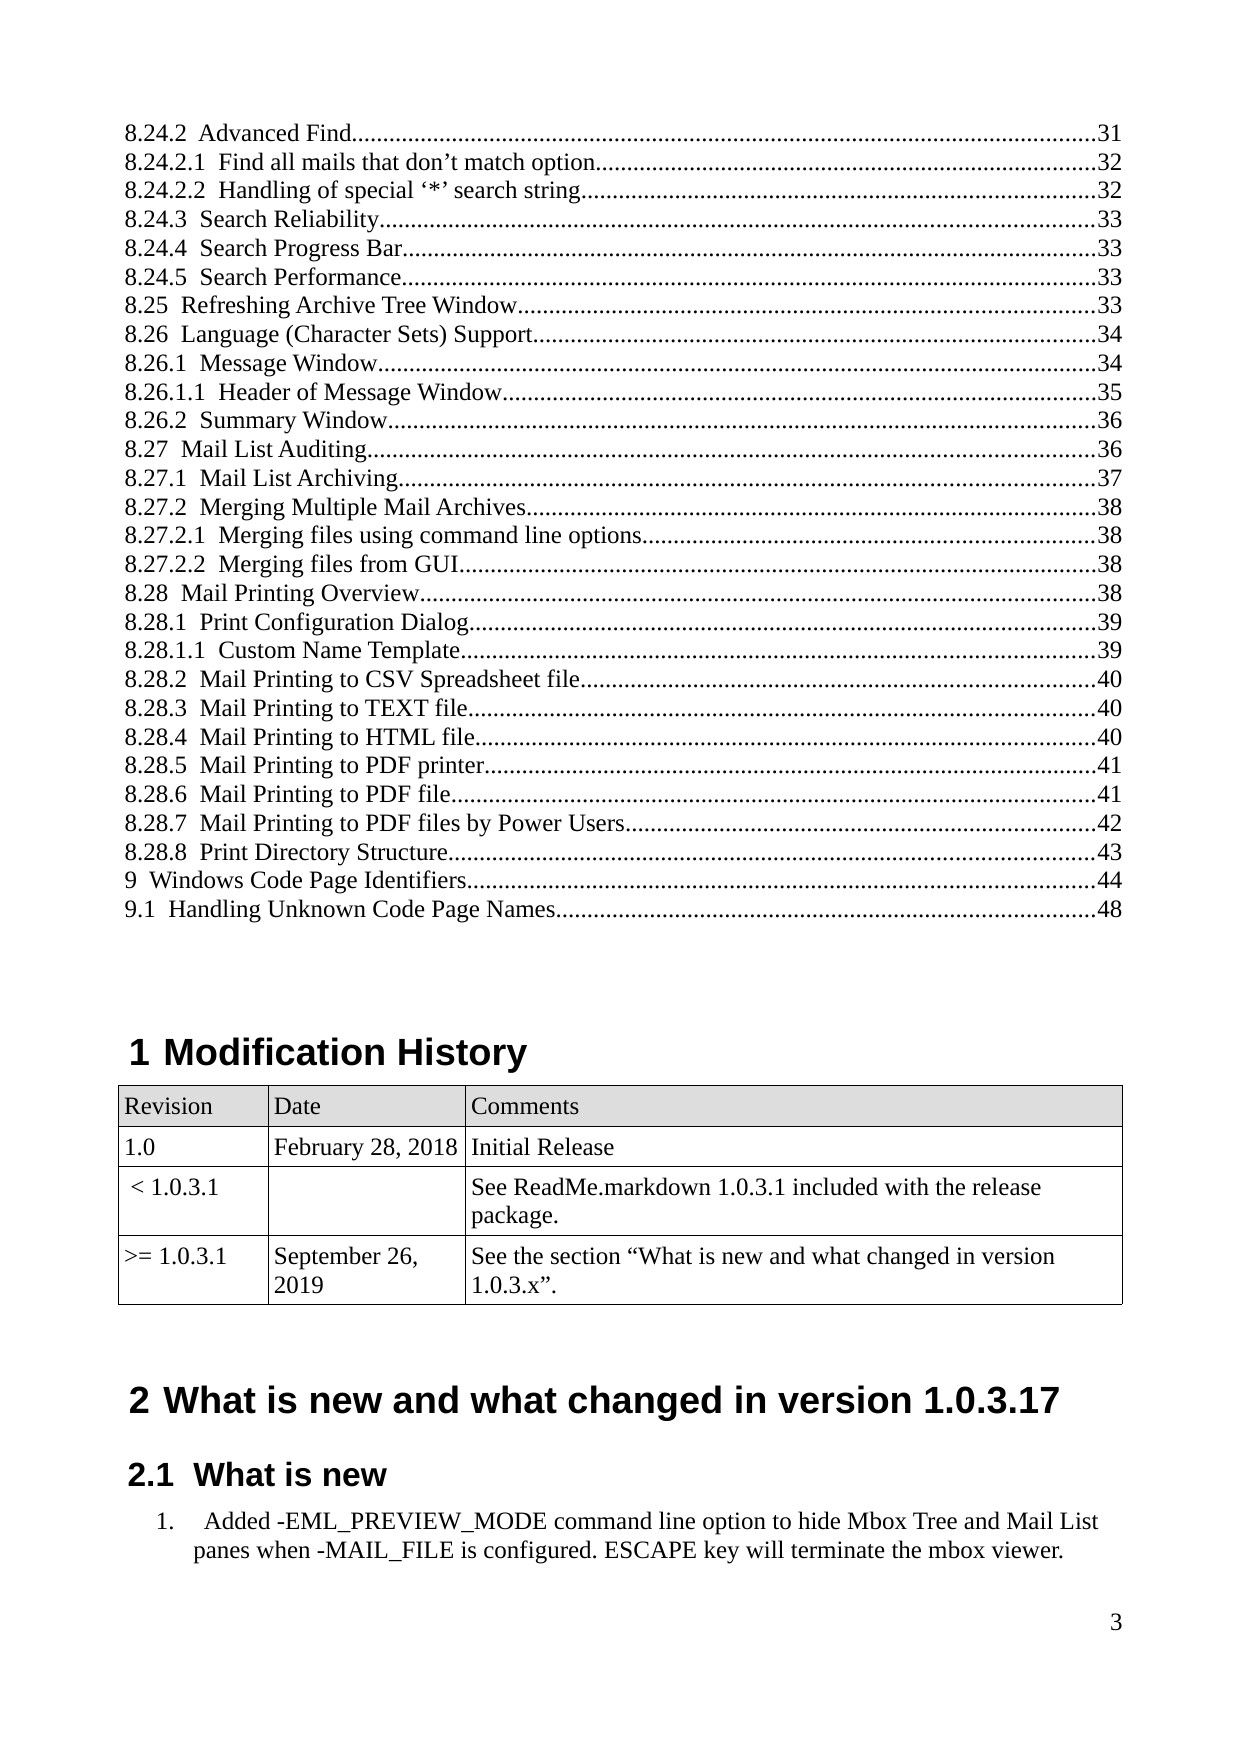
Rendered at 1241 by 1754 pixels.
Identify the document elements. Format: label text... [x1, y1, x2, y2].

text 8.27.2 Merging Multiple Mail Archives 38 [118, 492, 1122, 521]
text 8.28.4 Mail Printing to HTML file 40 [118, 722, 1122, 751]
text 8.24.2.1 Find all mails that don’t match option 32 [118, 147, 1122, 176]
text 8.26.2 Summary Window 36 [118, 406, 1122, 434]
text 8.24.3 Search Reliability 33 [118, 204, 1122, 233]
text 8.26.1.1 Header of Message Window 35 [118, 377, 1122, 406]
text 8.27.1 Mail List Archiving 37 [118, 463, 1122, 492]
table_cell See ReadMe.markdown 1.0.3.1 included with the release package. [466, 1167, 1122, 1235]
text 8.24.4 Search Progress Bar 33 [118, 233, 1122, 262]
text 8.24.5 Search Performance 33 [118, 262, 1122, 291]
text 8.27.2.2 Merging files from GUI 38 [118, 549, 1122, 578]
table_cell [269, 1167, 465, 1235]
text 8.28.6 Mail Printing to PDF file 41 [118, 779, 1122, 808]
text 8.25 Refreshing Archive Tree Window 33 [118, 291, 1122, 319]
subtitle Modification History [118, 1029, 1122, 1073]
table_header Comments [466, 1086, 1122, 1126]
table_cell Initial Release [466, 1127, 1122, 1166]
text 8.28.8 Print Directory Structure 43 [118, 837, 1122, 866]
text 8.28.7 Mail Printing to PDF files by Power Users 42 [118, 808, 1122, 837]
text 8.28.3 Mail Printing to TEXT file 40 [118, 693, 1122, 722]
table_cell September 26, 2019 [269, 1236, 465, 1304]
subtitle What is new [118, 1455, 1122, 1494]
text 8.28.1.1 Custom Name Template 39 [118, 636, 1122, 664]
text 8.24.2.2 Handling of special ‘*’ search string 32 [118, 176, 1122, 204]
text 8.28.5 Mail Printing to PDF printer 41 [118, 751, 1122, 779]
table_cell < 1.0.3.1 [119, 1167, 268, 1235]
subtitle What is new and what changed in version 1.0.3.17 [118, 1378, 1122, 1422]
table_cell February 28, 2018 [269, 1127, 465, 1166]
text 8.28 Mail Printing Overview 38 [118, 578, 1122, 607]
list Added -EML_PREVIEW_MODE command line option to hide Mbox Tree and Mail List panes when -MAIL_FILE is configured. ESCAPE key will terminate the mbox viewer. [156, 1506, 1122, 1564]
text 9.1 Handling Unknown Code Page Names 48 [118, 894, 1122, 923]
table_cell See the section “What is new and what changed in version 1.0.3.x”. [466, 1236, 1122, 1304]
table_header Date [269, 1086, 465, 1126]
table_cell 1.0 [119, 1127, 268, 1166]
text 8.27 Mail List Auditing 36 [118, 434, 1122, 463]
table_header Revision [119, 1086, 268, 1126]
text 8.24.2 Advanced Find 31 [118, 118, 1122, 147]
text 8.28.1 Print Configuration Dialog 39 [118, 607, 1122, 636]
table_cell >= 1.0.3.1 [119, 1236, 268, 1304]
text 8.28.2 Mail Printing to CSV Spreadsheet file 40 [118, 664, 1122, 693]
text 9 Windows Code Page Identifiers 44 [118, 866, 1122, 894]
text 8.27.2.1 Merging files using command line options 38 [118, 521, 1122, 549]
text 8.26.1 Message Window 34 [118, 348, 1122, 377]
text 8.26 Language (Character Sets) Support 34 [118, 319, 1122, 348]
